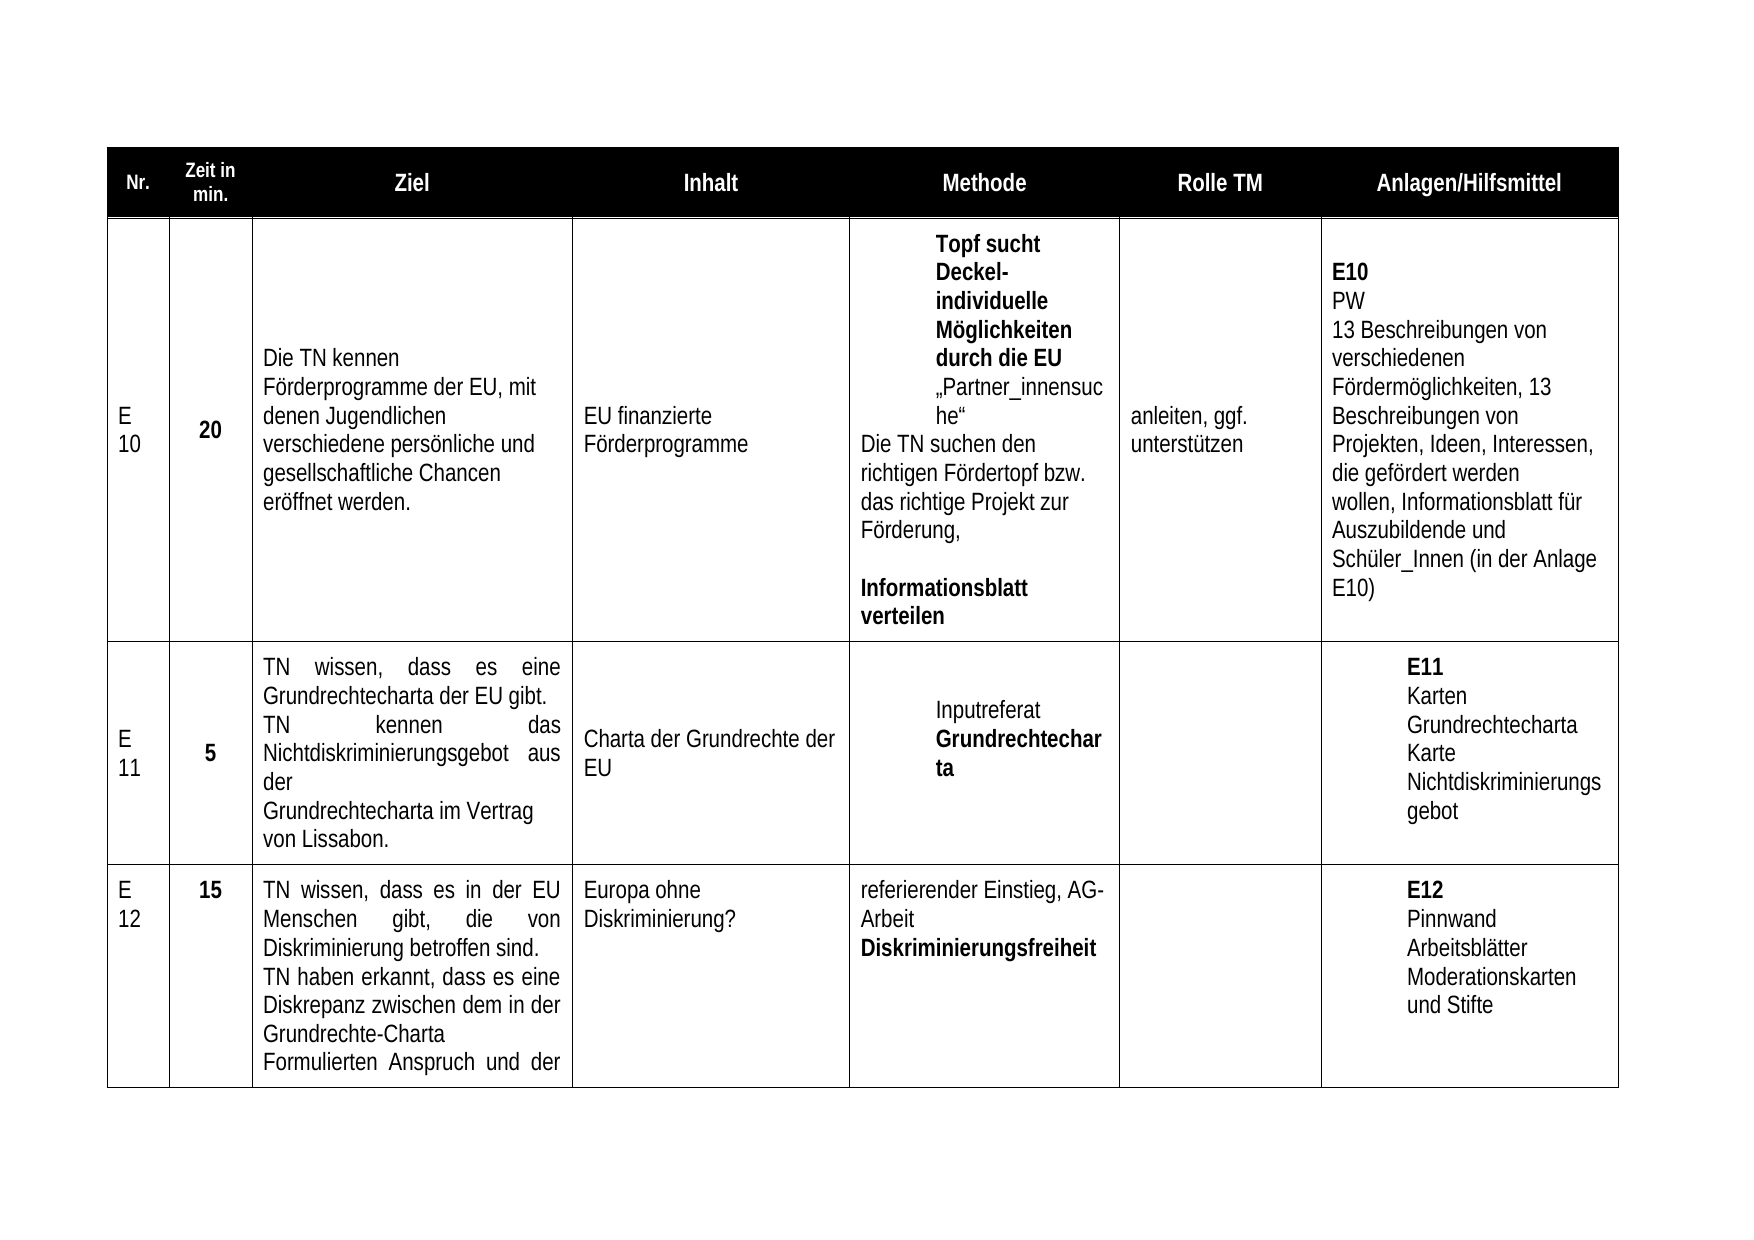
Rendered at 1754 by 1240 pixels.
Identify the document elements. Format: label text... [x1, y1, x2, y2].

table_header Anlagen/Hilfsmittel [1322, 148, 1618, 217]
table_header Methode [850, 148, 1119, 217]
table_header Inhalt [573, 148, 849, 217]
table_cell [1120, 642, 1321, 864]
table_cell E 12 [108, 865, 169, 1087]
table_cell TN wissen, dass es in der EU Menschen gibt, die von Diskriminierung betroffen sind. TN haben erkannt, dass es eine Diskrepanz zwischen dem in der Grundrechte-Charta Formulierten Anspruch und der [253, 865, 572, 1087]
table_header Zeit in min. [170, 148, 252, 217]
table_cell E12 Pinnwand Arbeitsblätter Moderationskarten und Stifte [1322, 865, 1618, 1087]
table_cell E 11 [108, 642, 169, 864]
table_header Ziel [253, 148, 572, 217]
table_cell Topf sucht Deckel- individuelle Möglichkeiten durch die EU „Partner_innensuche“ Die TN suchen den richtigen Fördertopf bzw. das richtige Projekt zur Förderung, Informationsblatt verteilen [850, 219, 1119, 641]
table_header Nr. [108, 148, 169, 217]
table_cell EU finanzierte Förderprogramme [573, 219, 849, 641]
table_cell Europa ohne Diskriminierung? [573, 865, 849, 1087]
table_header Rolle TM [1120, 148, 1321, 217]
table_cell 5 [170, 642, 252, 864]
table_cell Inputreferat Grundrechtecharta [850, 642, 1119, 864]
table_cell E10 PW 13 Beschreibungen von verschiedenen Fördermöglichkeiten, 13 Beschreibungen von Projekten, Ideen, Interessen, die gefördert werden wollen, Informationsblatt für Auszubildende und Schüler_Innen (in der Anlage E10) [1322, 219, 1618, 641]
table_cell anleiten, ggf. unterstützen [1120, 219, 1321, 641]
table_cell Die TN kennen Förderprogramme der EU, mit denen Jugendlichen verschiedene persönliche und gesellschaftliche Chancen eröffnet werden. [253, 219, 572, 641]
table_cell Charta der Grundrechte der EU [573, 642, 849, 864]
table_cell E 10 [108, 219, 169, 641]
table_cell referierender Einstieg, AG-Arbeit Diskriminierungsfreiheit [850, 865, 1119, 1087]
table_cell 20 [170, 219, 252, 641]
table_cell 15 [170, 865, 252, 1087]
table_cell E11 Karten Grundrechtecharta Karte Nichtdiskriminierungsgebot [1322, 642, 1618, 864]
table_cell TN wissen, dass es eine Grundrechtecharta der EU gibt. TN kennen das Nichtdiskriminierungsgebot aus der Grundrechtecharta im Vertrag von Lissabon. [253, 642, 572, 864]
table_cell [1120, 865, 1321, 1087]
